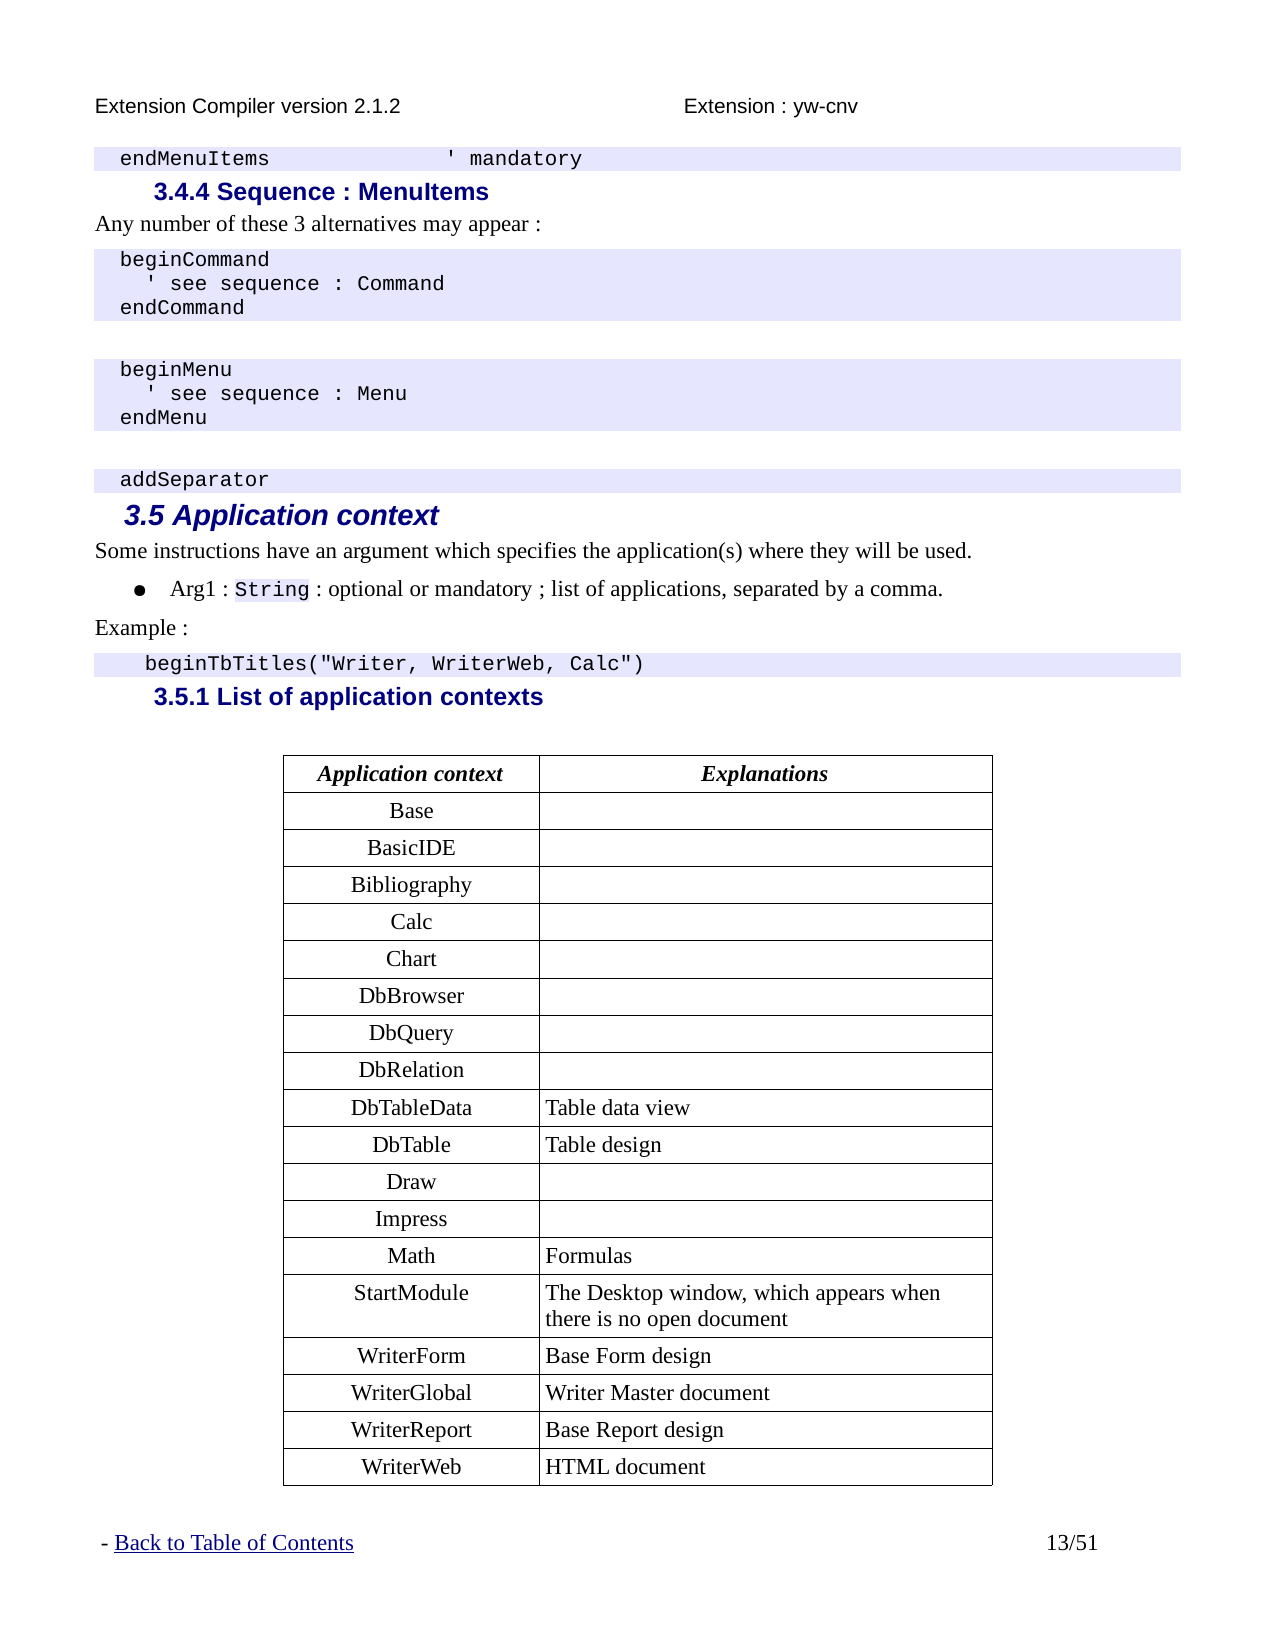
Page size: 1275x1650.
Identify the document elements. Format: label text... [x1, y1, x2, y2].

table_cell DbBrowser [284, 979, 539, 1014]
table_cell WriterReport [284, 1412, 539, 1448]
table_cell [540, 793, 992, 829]
table_cell [540, 1201, 992, 1237]
text endMenu [94, 407, 1181, 431]
table_cell [540, 1016, 992, 1052]
text Some instructions have an argument which specifies the application(s) where they will be used. [94, 537, 1181, 563]
table_cell Base [284, 793, 539, 829]
table_header Explanations [540, 756, 992, 792]
table_cell Formulas [540, 1238, 992, 1274]
table_cell [540, 904, 992, 940]
table_cell DbRelation [284, 1053, 539, 1089]
table_cell Chart [284, 941, 539, 977]
text endCommand [94, 297, 1181, 321]
table_cell Base Report design [540, 1412, 992, 1448]
text ' see sequence : Command [94, 273, 1181, 297]
text endMenuItems ' mandatory [94, 147, 1181, 171]
table_cell StartModule [284, 1275, 539, 1337]
table_cell DbQuery [284, 1016, 539, 1052]
table_cell DbTableData [284, 1090, 539, 1126]
table_cell Bibliography [284, 867, 539, 903]
table_cell [540, 1053, 992, 1089]
table_cell [540, 867, 992, 903]
text beginCommand [94, 249, 1181, 273]
table_cell Writer Master document [540, 1375, 992, 1411]
table_cell Math [284, 1238, 539, 1274]
table_cell WriterForm [284, 1338, 539, 1374]
text beginMenu [94, 359, 1181, 383]
table_cell Table data view [540, 1090, 992, 1126]
table_cell Impress [284, 1201, 539, 1237]
table_cell WriterWeb [284, 1449, 539, 1485]
table_cell [540, 941, 992, 977]
table_cell WriterGlobal [284, 1375, 539, 1411]
table_cell HTML document [540, 1449, 992, 1485]
table_cell Calc [284, 904, 539, 940]
text ' see sequence : Menu [94, 383, 1181, 407]
table_cell BasicIDE [284, 830, 539, 866]
table_cell Draw [284, 1164, 539, 1200]
list Arg1 : String : optional or mandatory ; list of applications, separated by a comma. [132, 576, 1181, 602]
subtitle Application context [124, 499, 1181, 532]
table_header Application context [284, 756, 539, 792]
table_cell The Desktop window, which appears when there is no open document [540, 1275, 992, 1337]
text addSeparator [94, 469, 1181, 493]
table_cell [540, 830, 992, 866]
text Any number of these 3 alternatives may appear : [94, 211, 1181, 237]
text Example : [94, 615, 1181, 641]
table_cell DbTable [284, 1127, 539, 1163]
table_cell [540, 1164, 992, 1200]
table_cell Base Form design [540, 1338, 992, 1374]
text beginTbTitles("Writer, WriterWeb, Calc") [94, 653, 1181, 677]
subtitle Sequence : MenuItems [153, 177, 1181, 205]
subtitle List of application contexts [153, 683, 1181, 711]
table_cell Table design [540, 1127, 992, 1163]
table_cell [540, 979, 992, 1014]
